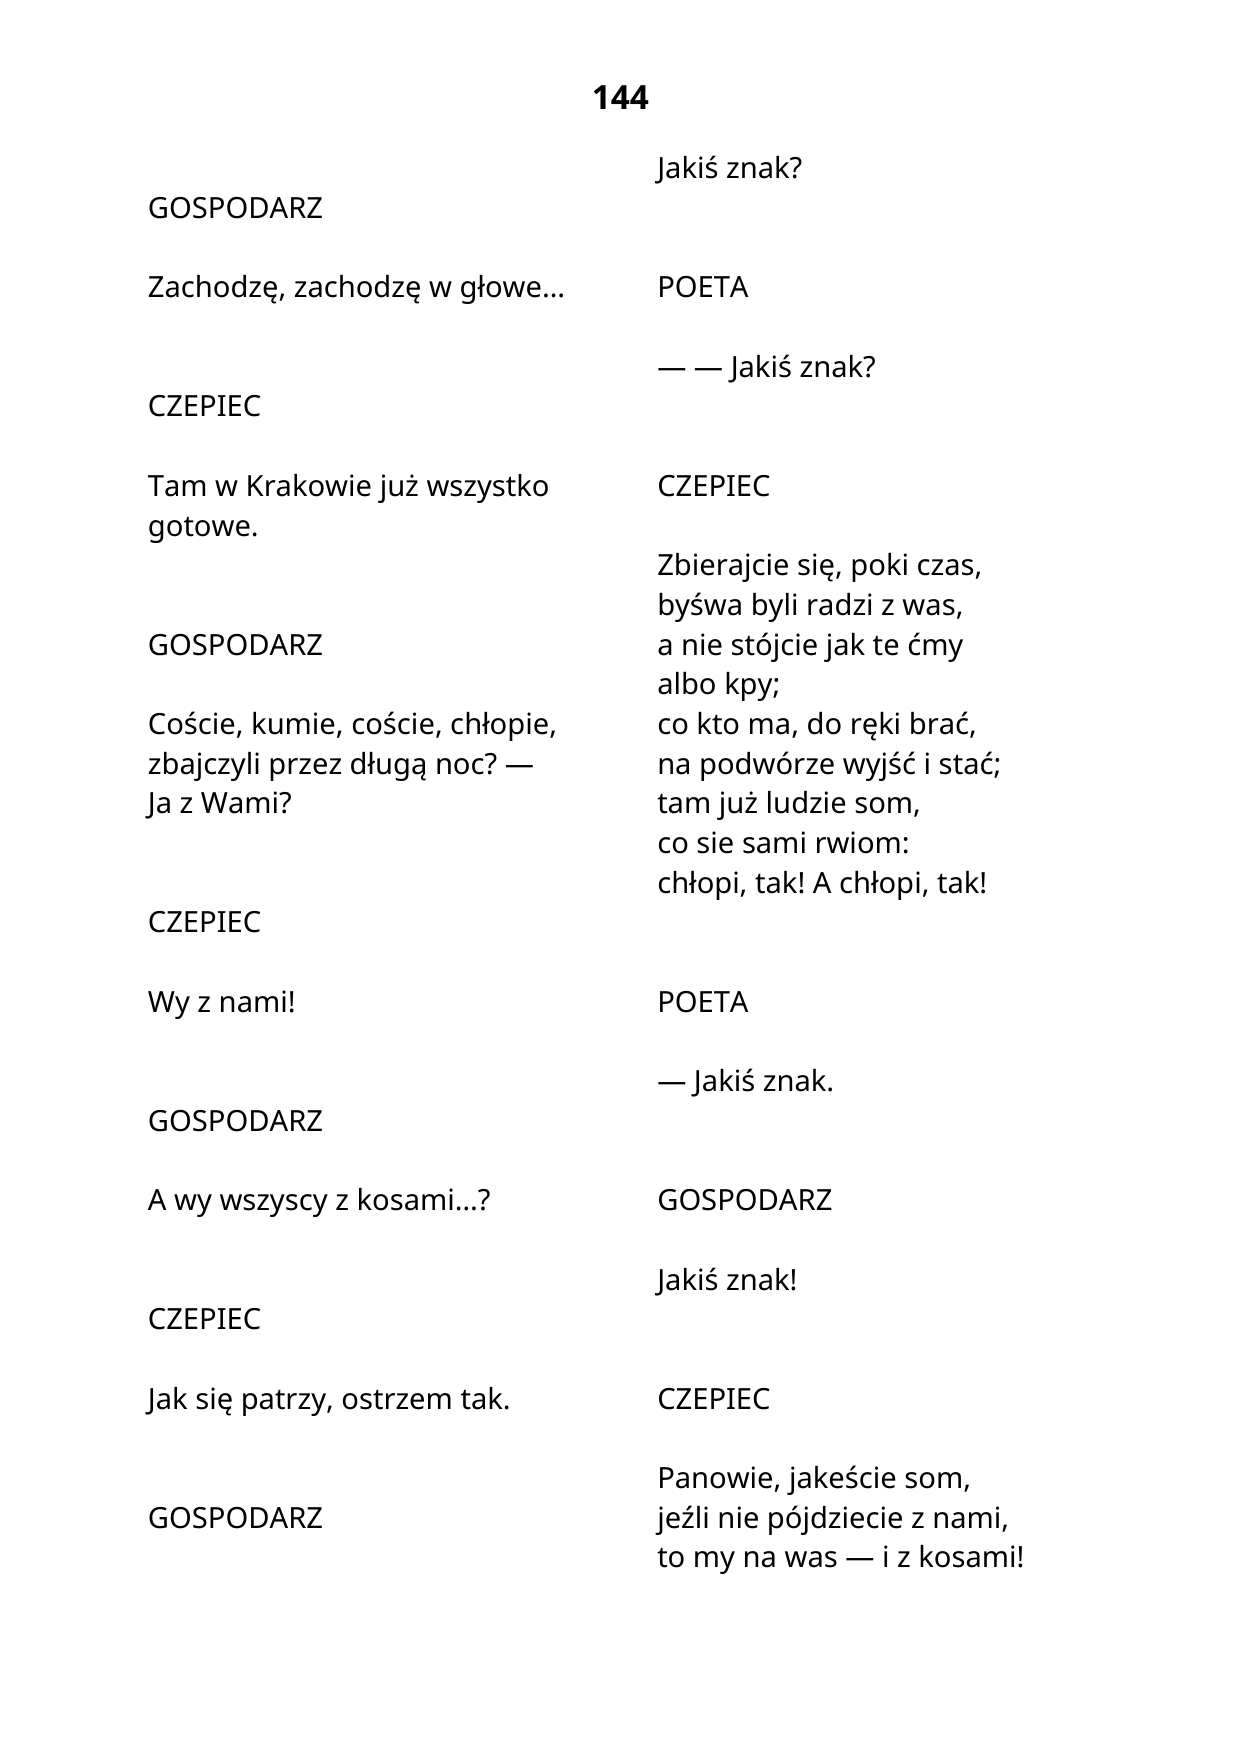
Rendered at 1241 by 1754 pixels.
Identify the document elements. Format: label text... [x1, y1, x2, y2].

text byśwa byli radzi z was, [657, 584, 1093, 624]
text Jak się patrzy, ostrzem tak. [148, 1378, 583, 1418]
text GOSPODARZ [148, 1100, 583, 1140]
text — Jakiś znak. [657, 1060, 1093, 1100]
text tam już ludzie som, [657, 783, 1093, 822]
text GOSPODARZ [148, 187, 583, 227]
text Zachodzę, zachodzę w głowe… [148, 267, 583, 306]
text GOSPODARZ [148, 1497, 583, 1537]
text Panowie, jakeście som, [657, 1457, 1093, 1497]
text CZEPIEC [148, 386, 583, 425]
text GOSPODARZ [148, 624, 583, 663]
text POETA [657, 267, 1093, 306]
text co kto ma, do ręki brać, [657, 703, 1093, 743]
text jeźli nie pójdziecie z nami, [657, 1497, 1093, 1537]
text chłopi, tak! A chłopi, tak! [657, 862, 1093, 902]
text na podwórze wyjść i stać; [657, 743, 1093, 783]
text CZEPIEC [148, 902, 583, 941]
text Jakiś znak! [657, 1259, 1093, 1298]
text Ja z Wami? [148, 783, 583, 822]
text A wy wszyscy z kosami…? [148, 1179, 583, 1219]
text a nie stójcie jak te ćmy [657, 624, 1093, 663]
text CZEPIEC [657, 1378, 1093, 1418]
text Tam w Krakowie już wszystko gotowe. [148, 465, 583, 544]
text co sie sami rwiom: [657, 822, 1093, 862]
text Jakiś znak? [657, 148, 1093, 187]
text Zbierajcie się, poki czas, [657, 544, 1093, 584]
text POETA [657, 981, 1093, 1021]
text zbajczyli przez długą noc? — [148, 743, 583, 783]
text CZEPIEC [657, 465, 1093, 505]
text Wy z nami! [148, 981, 583, 1021]
text — — Jakiś znak? [657, 346, 1093, 386]
text to my na was — i z kosami! [657, 1537, 1093, 1576]
text albo kpy; [657, 663, 1093, 703]
text GOSPODARZ [657, 1179, 1093, 1219]
text CZEPIEC [148, 1298, 583, 1338]
text Coście, kumie, coście, chłopie, [148, 703, 583, 743]
